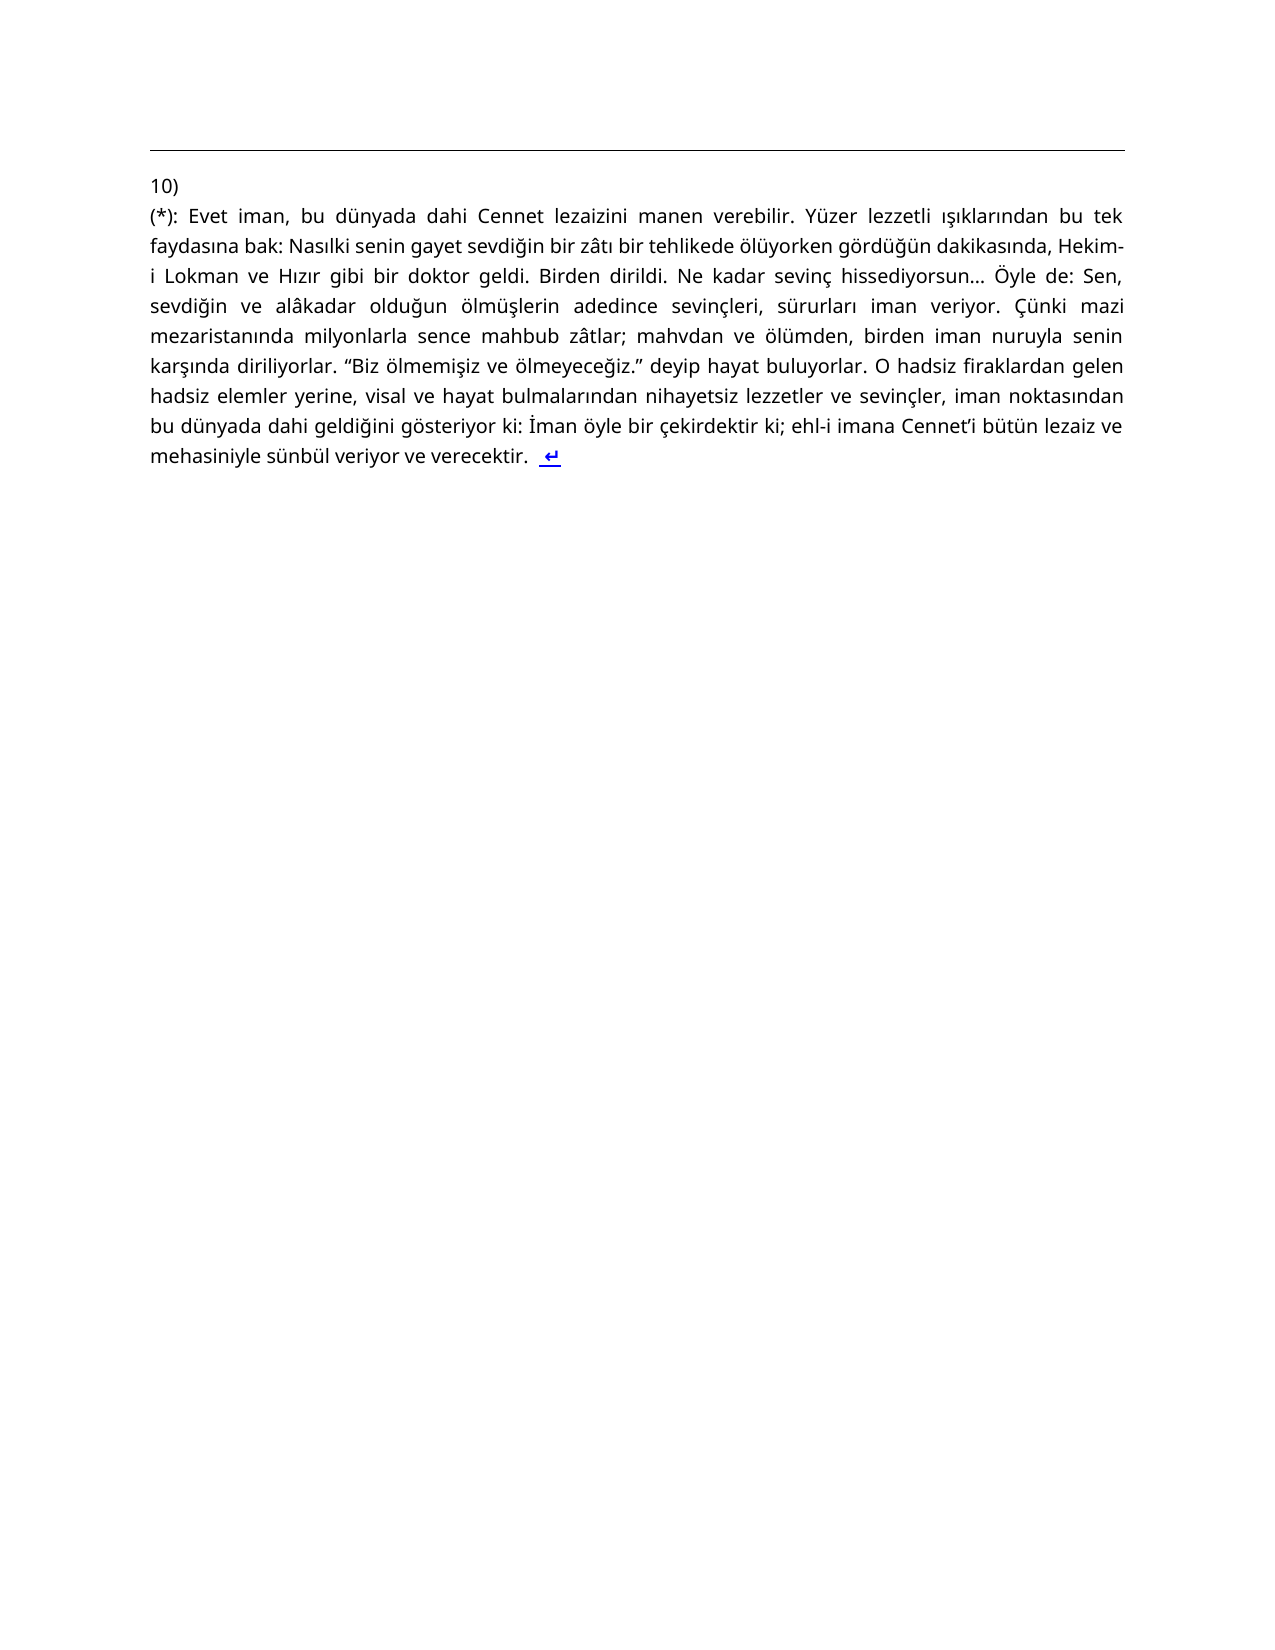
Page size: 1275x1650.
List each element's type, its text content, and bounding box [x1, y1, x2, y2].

text (*): Evet iman, bu dünyada dahi Cennet lezaizini manen verebilir. Yüzer lezzetli ışıklarından bu tek faydasına bak: Nasılki senin gayet sevdiğin bir zâtı bir tehlikede ölüyorken gördüğün dakikasında, Hekim-i Lokman ve Hızır gibi bir doktor geldi. Birden dirildi. Ne kadar sevinç hissediyorsun… Öyle de: Sen, sevdiğin ve alâkadar olduğun ölmüşlerin adedince sevinçleri, sürurları iman veriyor. Çünki mazi mezaristanında milyonlarla sence mahbub zâtlar; mahvdan ve ölümden, birden iman nuruyla senin karşında diriliyorlar. “Biz ölmemişiz ve ölmeyeceğiz.” deyip hayat buluyorlar. O hadsiz firaklardan gelen hadsiz elemler yerine, visal ve hayat bulmalarından nihayetsiz lezzetler ve sevinçler, iman noktasından bu dünyada dahi geldiğini gösteriyor ki: İman öyle bir çekirdektir ki; ehl-i imana Cennet’i bütün lezaiz ve mehasiniyle sünbül veriyor ve verecektir. ↵ [150, 199, 1125, 469]
text 10) [150, 151, 1125, 199]
